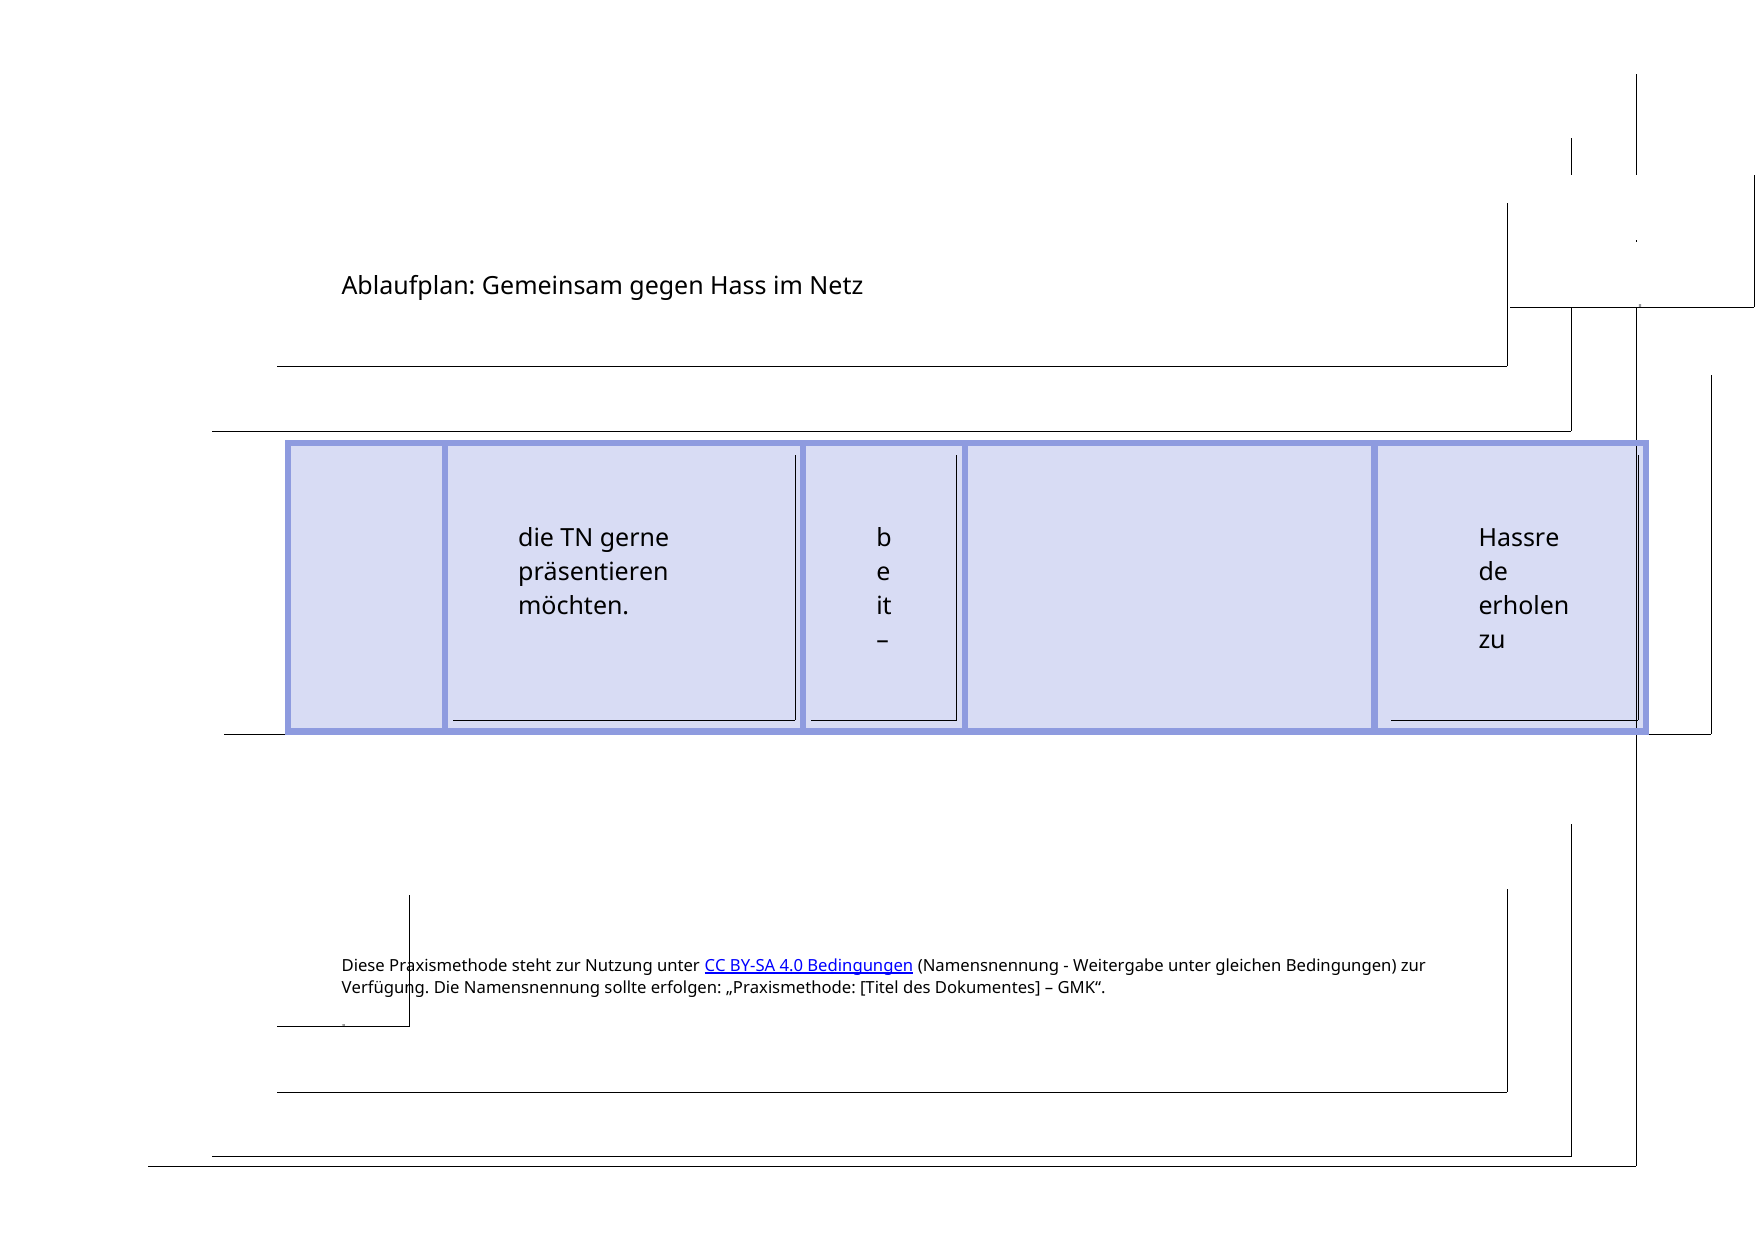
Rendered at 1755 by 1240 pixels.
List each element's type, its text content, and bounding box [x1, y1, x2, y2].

table_cell [291, 446, 442, 728]
table_cell [968, 446, 1371, 728]
table_cell beit – [806, 446, 962, 728]
table_cell Hassrede erholen zu [1378, 446, 1636, 728]
table_cell die TN gerne präsentieren möchten. [448, 446, 800, 728]
